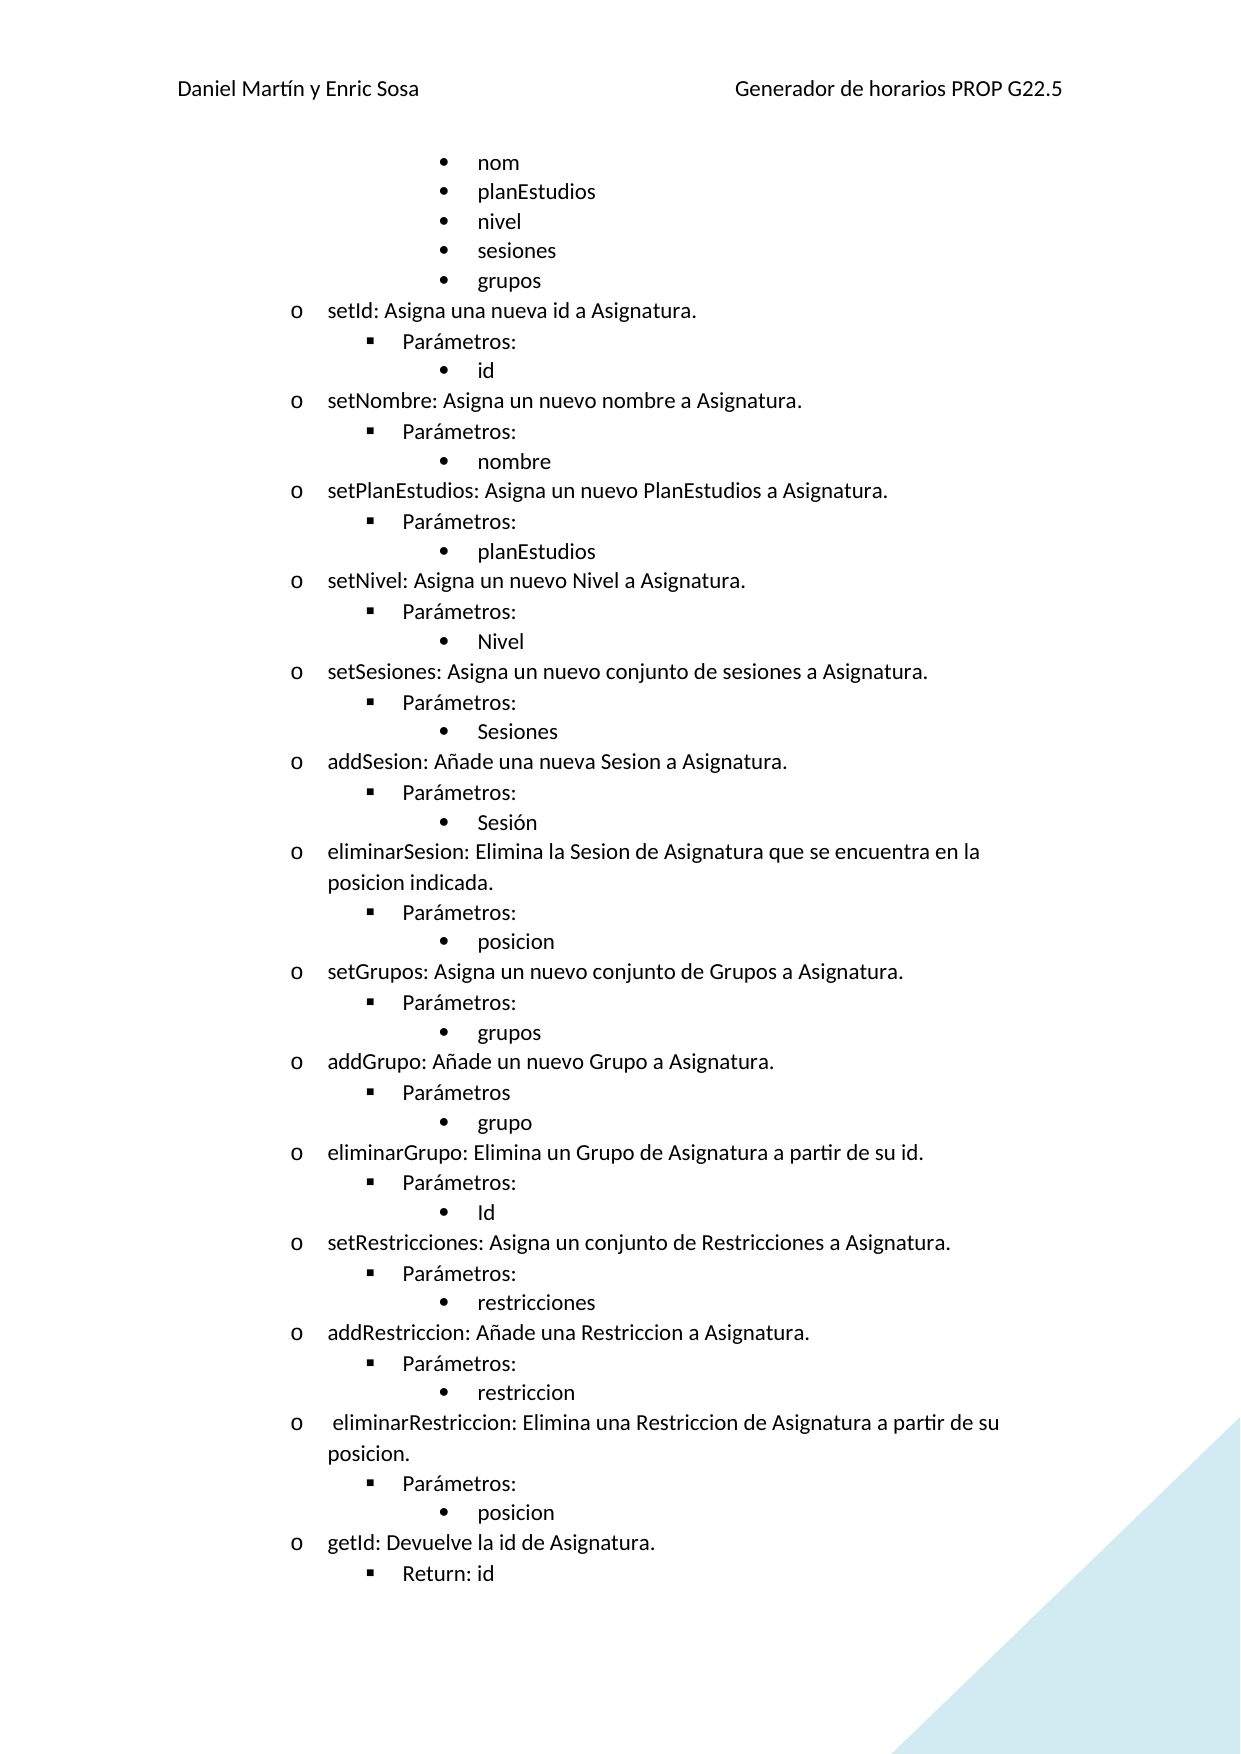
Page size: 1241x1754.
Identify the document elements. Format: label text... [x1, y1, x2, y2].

list id [440, 357, 1063, 384]
list grupo [440, 1108, 1063, 1136]
list Id [440, 1198, 1063, 1226]
list setId: Asigna una nueva id a Asignatura. [290, 296, 1063, 325]
list setNivel: Asigna un nuevo Nivel a Asignatura. [290, 567, 1063, 596]
list Parámetros: [365, 327, 1063, 355]
list Parámetros: [365, 688, 1063, 716]
list setNombre: Asigna un nuevo nombre a Asignatura. [290, 386, 1063, 415]
list eliminarSesion: Elimina la Sesion de Asignatura que se encuentra en la posicion indicada. [290, 837, 1063, 896]
list posicion [440, 927, 1063, 956]
list eliminarGrupo: Elimina un Grupo de Asignatura a partir de su id. [290, 1138, 1063, 1167]
list nombre [440, 447, 1063, 475]
list nivel [440, 207, 1063, 235]
list nom [440, 148, 1063, 176]
list getId: Devuelve la id de Asignatura. [290, 1528, 1063, 1557]
list planEstudios [440, 177, 1063, 205]
list addRestriccion: Añade una Restriccion a Asignatura. [290, 1318, 1063, 1347]
list Parámetros: [365, 507, 1063, 535]
list Parámetros: [365, 1349, 1063, 1377]
list Sesiones [440, 717, 1063, 745]
list Return: id [365, 1559, 1063, 1587]
list Parámetros: [365, 988, 1063, 1016]
list eliminarRestriccion: Elimina una Restriccion de Asignatura a partir de su posicion. [290, 1408, 1063, 1467]
list Parámetros: [365, 1168, 1063, 1196]
list grupos [440, 266, 1063, 294]
list Parámetros: [365, 898, 1063, 926]
list Nivel [440, 627, 1063, 655]
list setRestricciones: Asigna un conjunto de Restricciones a Asignatura. [290, 1228, 1063, 1257]
list restricciones [440, 1288, 1063, 1316]
list posicion [440, 1498, 1063, 1526]
list Parámetros: [365, 1259, 1063, 1287]
list addGrupo: Añade un nuevo Grupo a Asignatura. [290, 1047, 1063, 1077]
list sesiones [440, 237, 1063, 265]
list Parámetros: [365, 597, 1063, 626]
list Parámetros: [365, 1469, 1063, 1497]
list Parámetros: [365, 417, 1063, 445]
list setSesiones: Asigna un nuevo conjunto de sesiones a Asignatura. [290, 657, 1063, 686]
list grupos [440, 1018, 1063, 1046]
list addSesion: Añade una nueva Sesion a Asignatura. [290, 747, 1063, 776]
list setGrupos: Asigna un nuevo conjunto de Grupos a Asignatura. [290, 957, 1063, 986]
list restriccion [440, 1378, 1063, 1407]
list Parámetros: [365, 778, 1063, 806]
list planEstudios [440, 537, 1063, 565]
list setPlanEstudios: Asigna un nuevo PlanEstudios a Asignatura. [290, 476, 1063, 506]
list Sesión [440, 808, 1063, 836]
list Parámetros [365, 1078, 1063, 1106]
